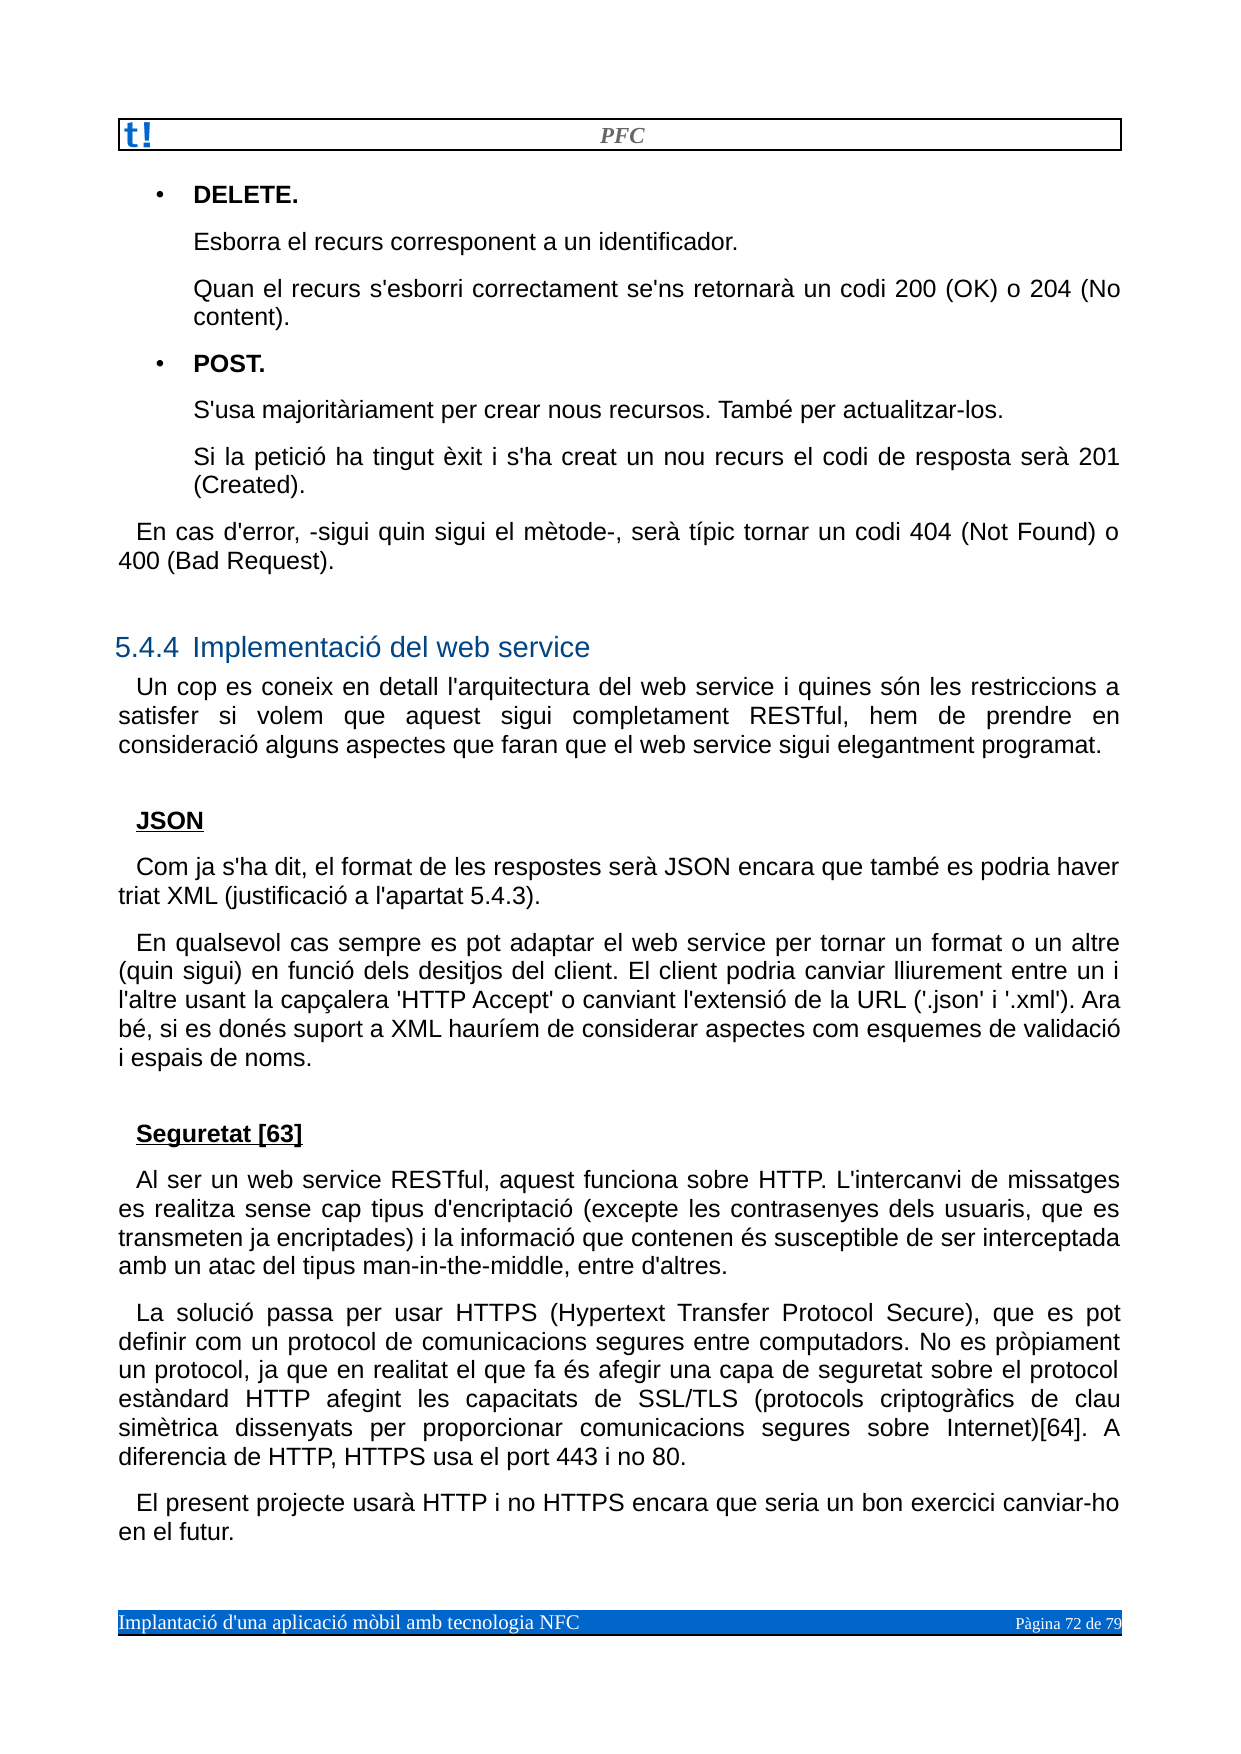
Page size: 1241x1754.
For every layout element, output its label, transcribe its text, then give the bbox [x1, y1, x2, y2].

text En cas d'error, -sigui quin sigui el mètode-, serà típic tornar un codi 404 (Not Found) o 400 (Bad Request). [118, 517, 1122, 574]
list POST. [156, 349, 1122, 378]
picture [123, 121, 151, 148]
subtitle Implementació del web service [106, 630, 1122, 663]
list S'usa majoritàriament per crear nous recursos. També per actualitzar-los. [156, 395, 1122, 424]
text Un cop es coneix en detall l'arquitectura del web service i quines són les restriccions a satisfer si volem que aquest sigui completament RESTful, hem de prendre en consideració alguns aspectes que faran que el web service sigui elegantment programat. [118, 672, 1122, 758]
text Com ja s'ha dit, el format de les respostes serà JSON encara que també es podria haver triat XML (justificació a l'apartat 5.4.3). [118, 852, 1122, 910]
text El present projecte usarà HTTP i no HTTPS encara que seria un bon exercici canviar-ho en el futur. [118, 1488, 1122, 1546]
list Esborra el recurs corresponent a un identificador. [156, 227, 1122, 256]
text La solució passa per usar HTTPS (Hypertext Transfer Protocol Secure), que es pot definir com un protocol de comunicacions segures entre computadors. No es pròpiament un protocol, ja que en realitat el que fa és afegir una capa de seguretat sobre el protocol estàndard HTTP afegint les capacitats de SSL/TLS (protocols criptogràfics de clau simètrica dissenyats per proporcionar comunicacions segures sobre Internet)[64]. A diferencia de HTTP, HTTPS usa el port 443 i no 80. [118, 1298, 1122, 1470]
text En qualsevol cas sempre es pot adaptar el web service per tornar un format o un altre (quin sigui) en funció dels desitjos del client. El client podria canviar lliurement entre un i l'altre usant la capçalera 'HTTP Accept' o canviant l'extensió de la URL ('.json' i '.xml'). Ara bé, si es donés suport a XML hauríem de considerar aspectes com esquemes de validació i espais de noms. [118, 927, 1122, 1071]
list Si la petició ha tingut èxit i s'ha creat un nou recurs el codi de resposta serà 201 (Created). [156, 442, 1122, 499]
text Al ser un web service RESTful, aquest funciona sobre HTTP. L'intercanvi de missatges es realitza sense cap tipus d'encriptació (excepte les contrasenyes dels usuaris, que es transmeten ja encriptades) i la informació que contenen és susceptible de ser interceptada amb un atac del tipus man-in-the-middle, entre d'altres. [118, 1165, 1122, 1280]
list DELETE. [156, 181, 1122, 209]
list Quan el recurs s'esborri correctament se'ns retornarà un codi 200 (OK) o 204 (No content). [156, 273, 1122, 331]
text JSON [118, 806, 1122, 834]
text Seguretat [63] [118, 1119, 1122, 1147]
